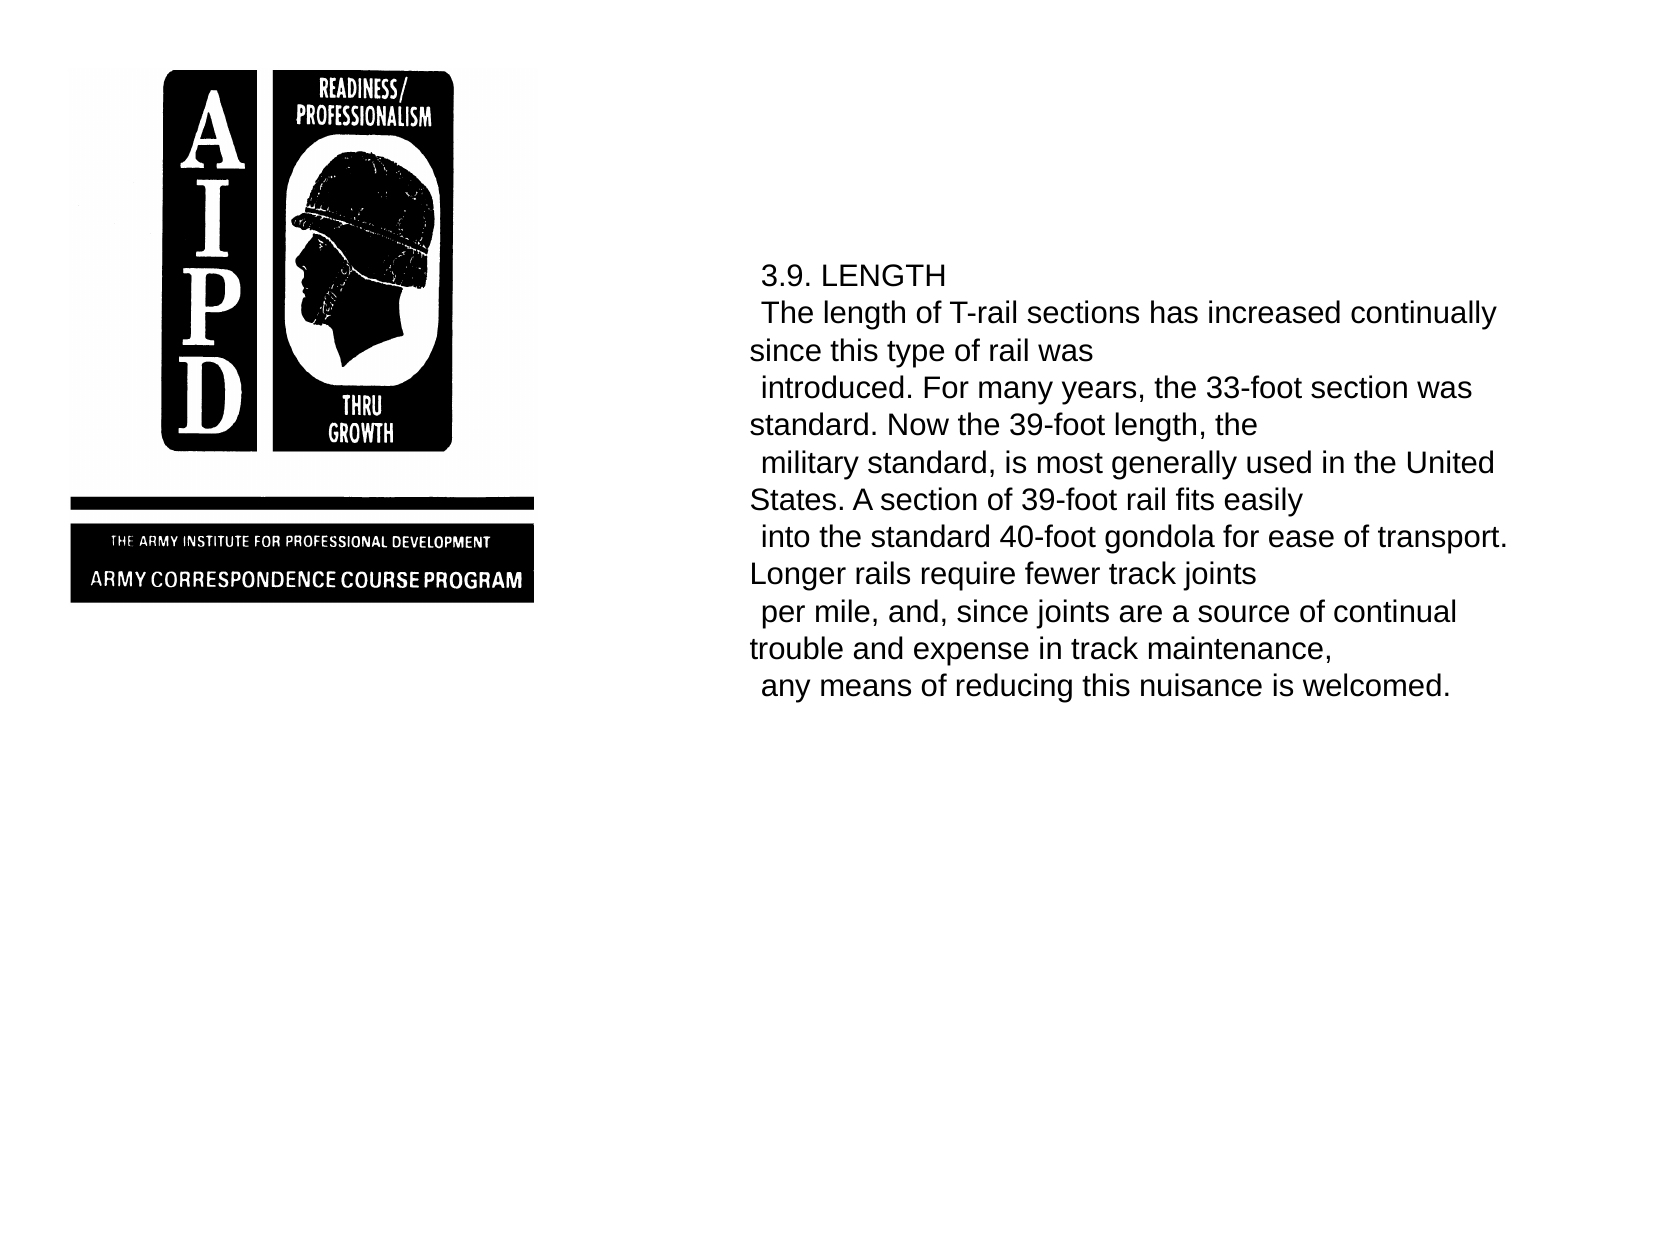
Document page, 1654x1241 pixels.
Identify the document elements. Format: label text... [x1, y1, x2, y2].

text_box 3.9. LENGTH The length of T-rail sections has increased continually since this type of rail was introduced. For many years, the 33-foot section was standard. Now the 39-foot length, the military standard, is most generally used in the United States. A section of 39-foot rail fits easily into the standard 40-foot gondola for ease of transport. Longer rails require fewer track joints per mile, and, since joints are a source of continual trouble and expense in track maintenance, any means of reducing this nuisance is welcomed. [734, 247, 1562, 711]
picture [68, 68, 538, 607]
